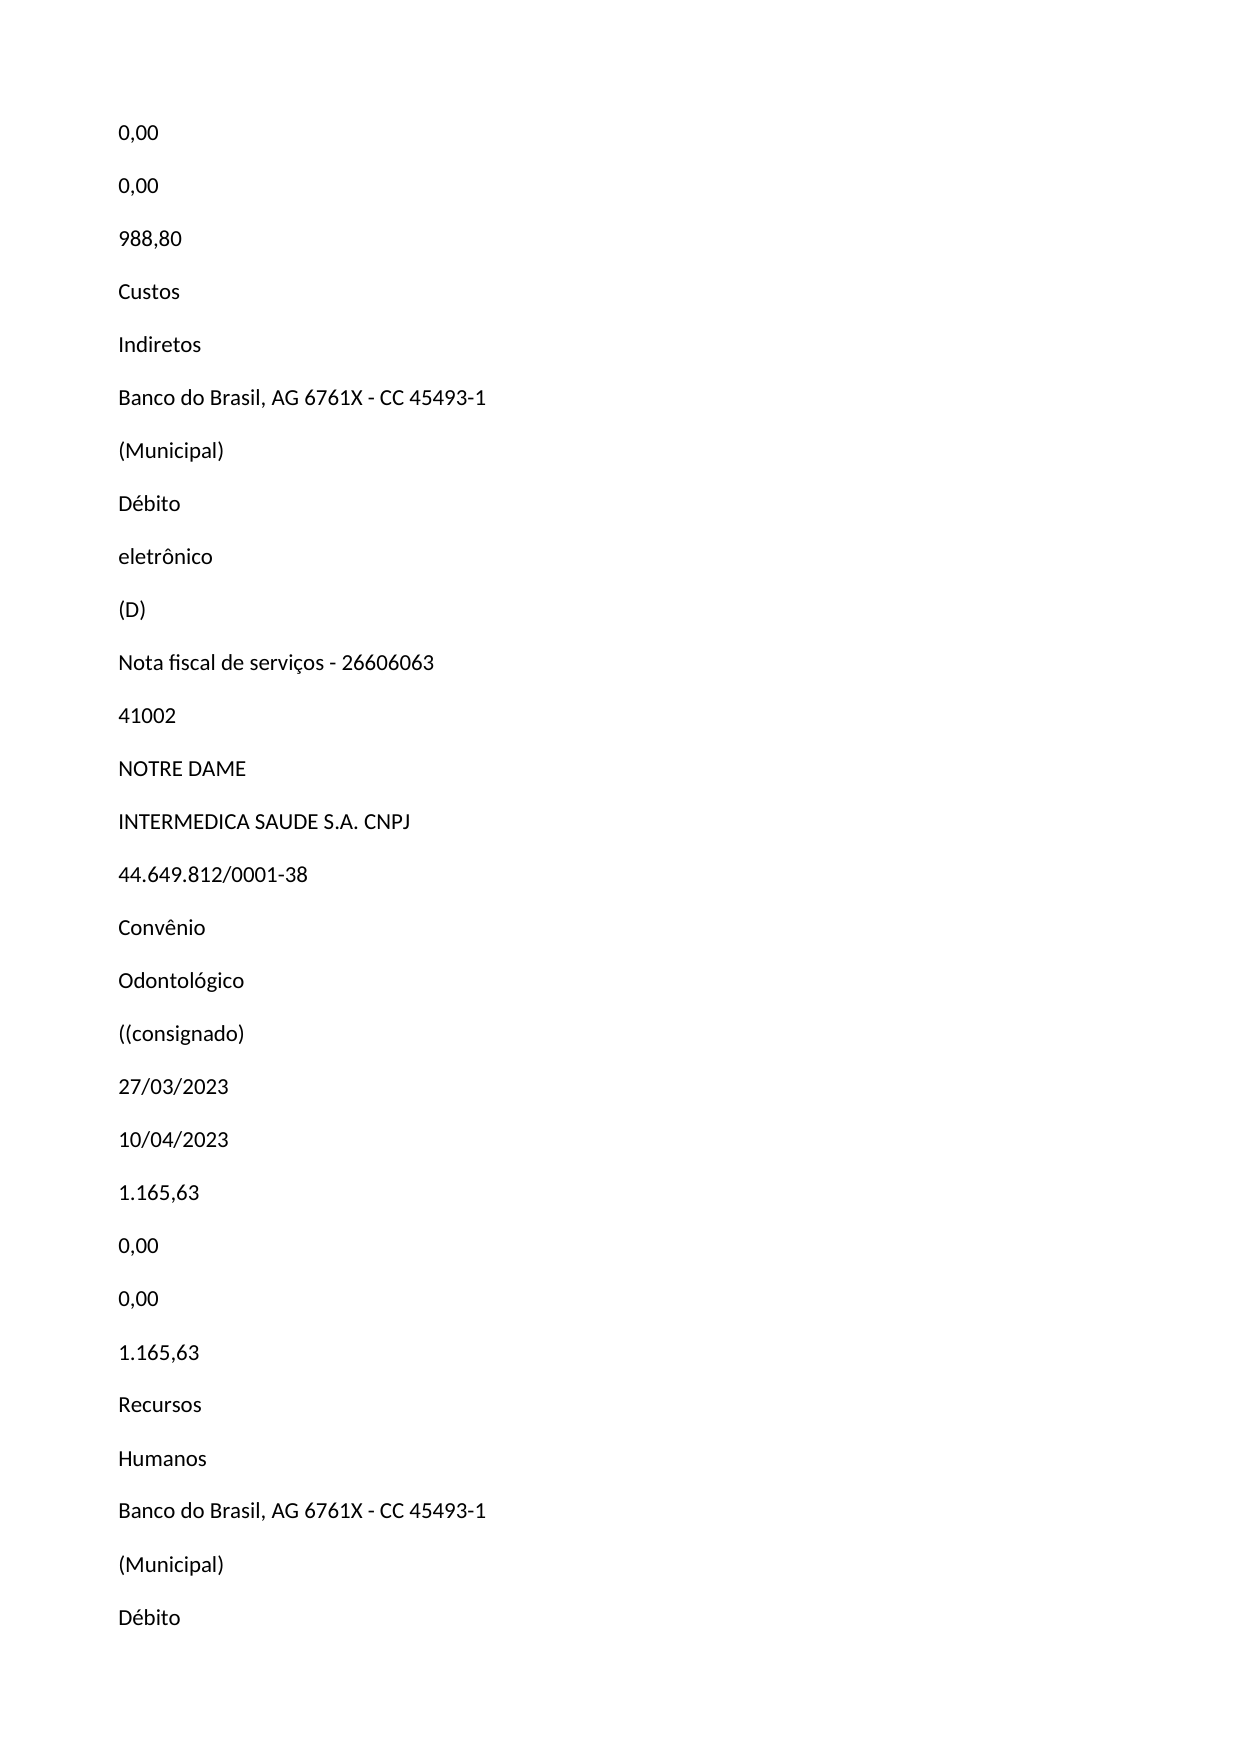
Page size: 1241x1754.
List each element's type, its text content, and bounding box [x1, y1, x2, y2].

text Custos [118, 277, 1122, 305]
text Banco do Brasil, AG 6761X - CC 45493-1 [118, 1497, 1122, 1525]
text Banco do Brasil, AG 6761X - CC 45493-1 [118, 383, 1122, 411]
text Humanos [118, 1444, 1122, 1472]
text (D) [118, 595, 1122, 623]
text INTERMEDICA SAUDE S.A. CNPJ [118, 807, 1122, 835]
text 0,00 [118, 118, 1122, 146]
text Recursos [118, 1391, 1122, 1419]
text Indiretos [118, 330, 1122, 358]
text 1.165,63 [118, 1338, 1122, 1366]
text 41002 [118, 701, 1122, 729]
text 27/03/2023 [118, 1072, 1122, 1101]
text ((consignado) [118, 1019, 1122, 1047]
text Débito [118, 489, 1122, 517]
text 0,00 [118, 1232, 1122, 1259]
text 10/04/2023 [118, 1126, 1122, 1153]
text 0,00 [118, 1284, 1122, 1313]
text Nota fiscal de serviços - 26606063 [118, 648, 1122, 676]
text eletrônico [118, 542, 1122, 570]
text NOTRE DAME [118, 754, 1122, 782]
text Convênio [118, 913, 1122, 941]
text (Municipal) [118, 1550, 1122, 1578]
text 44.649.812/0001-38 [118, 860, 1122, 888]
text Débito [118, 1603, 1122, 1631]
text 1.165,63 [118, 1178, 1122, 1207]
text 988,80 [118, 224, 1122, 252]
text (Municipal) [118, 436, 1122, 464]
text 0,00 [118, 171, 1122, 199]
text Odontológico [118, 966, 1122, 994]
